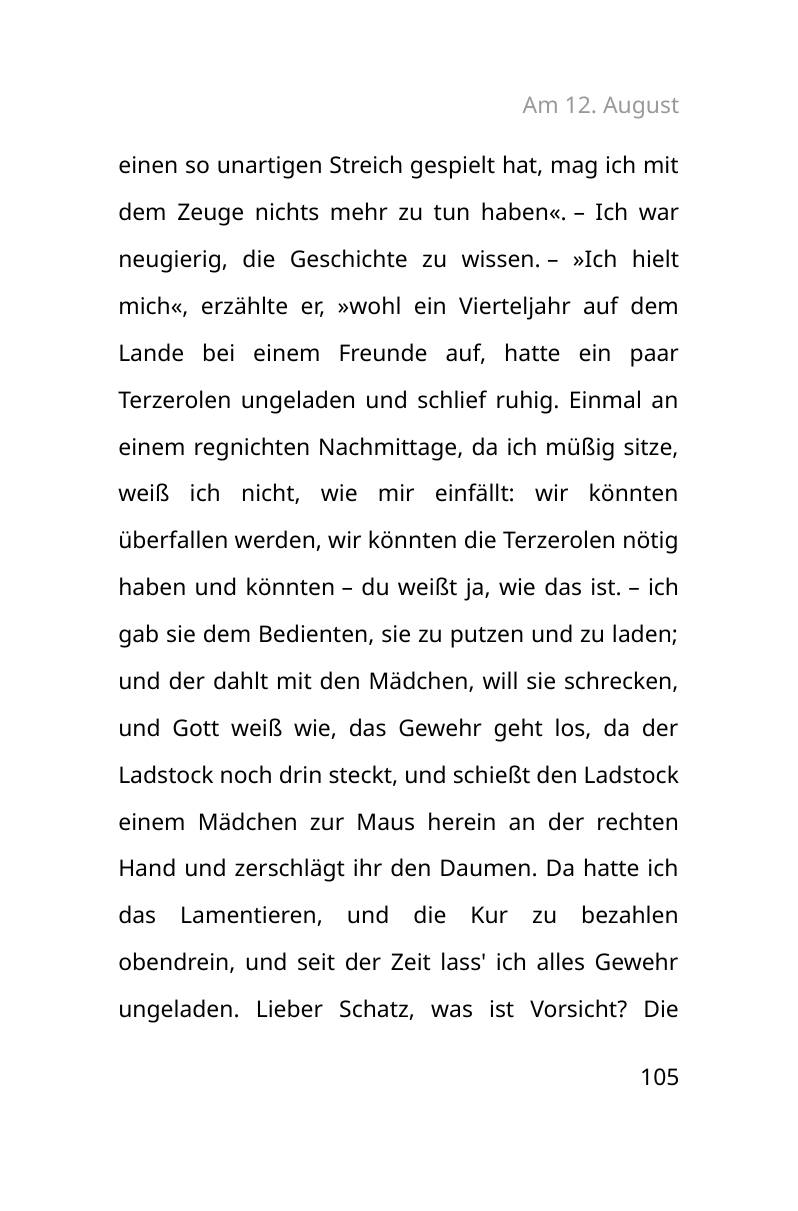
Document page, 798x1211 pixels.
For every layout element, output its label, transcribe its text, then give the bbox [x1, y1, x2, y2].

text einen so unartigen Streich gespielt hat, mag ich mit dem Zeuge nichts mehr zu tun haben«. – Ich war neugierig, die Geschichte zu wissen. – »Ich hielt mich«, erzählte er, »wohl ein Vierteljahr auf dem Lande bei einem Freunde auf, hatte ein paar Terzerolen ungeladen und schlief ruhig. Einmal an einem regnichten Nachmittage, da ich müßig sitze, weiß ich nicht, wie mir einfällt: wir könnten überfallen werden, wir könnten die Terzerolen nötig haben und könnten – du weißt ja, wie das ist. – ich gab sie dem Bedienten, sie zu putzen und zu laden; und der dahlt mit den Mädchen, will sie schrecken, und Gott weiß wie, das Gewehr geht los, da der Ladstock noch drin steckt, und schießt den Ladstock einem Mädchen zur Maus herein an der rechten Hand und zerschlägt ihr den Daumen. Da hatte ich das Lamentieren, und die Kur zu bezahlen obendrein, und seit der Zeit lass' ich alles Gewehr ungeladen. Lieber Schatz, was ist Vorsicht? Die [118, 149, 679, 1024]
